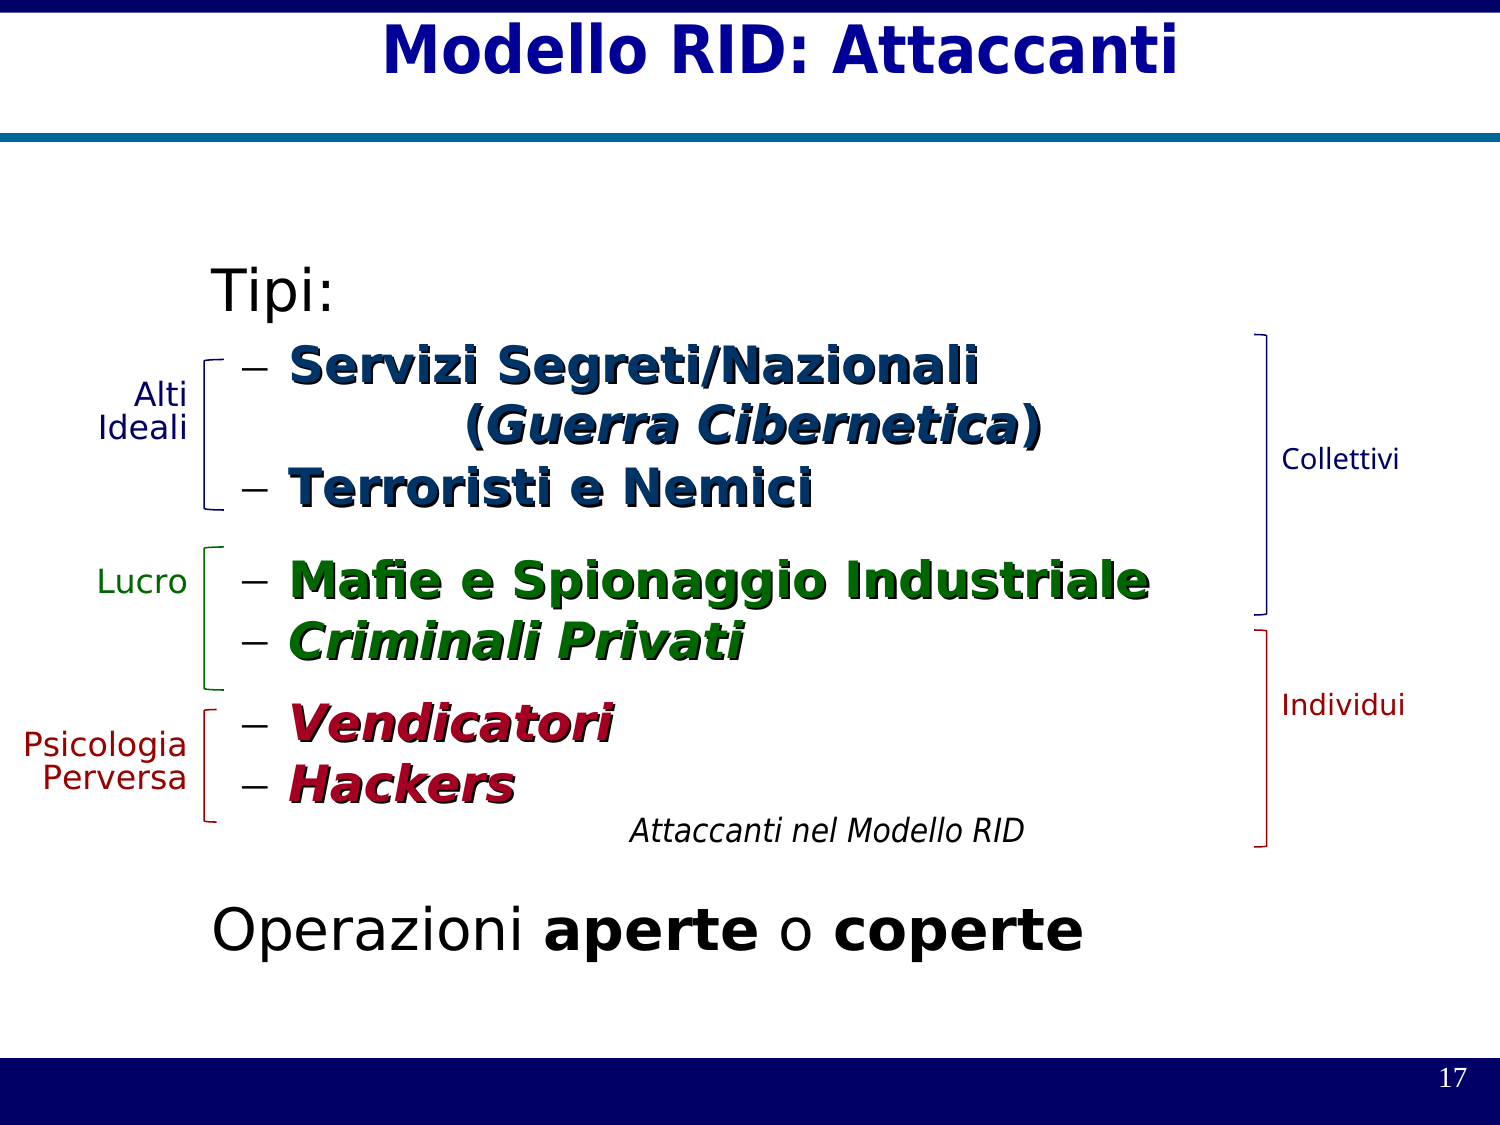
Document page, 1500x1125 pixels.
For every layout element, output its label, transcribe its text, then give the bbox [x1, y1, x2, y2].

text_box Attaccanti nel Modello RID [630, 816, 1026, 856]
text_box Tipi: Servizi Segreti/Nazionali (Guerra Cibernetica) Terroristi e Nemici Mafie e Spionaggio Industriale Criminali Privati Vendicatori Hackers Operazioni aperte o coperte [141, 259, 1491, 1020]
title Modello RID: Attaccanti [159, 7, 1424, 101]
text_box Psicologia Perversa [28, 721, 203, 818]
text_box Alti Ideali [91, 371, 203, 468]
text_box Collettivi [1266, 434, 1407, 485]
text_box Individui [1266, 684, 1408, 735]
text_box Lucro [91, 559, 203, 615]
